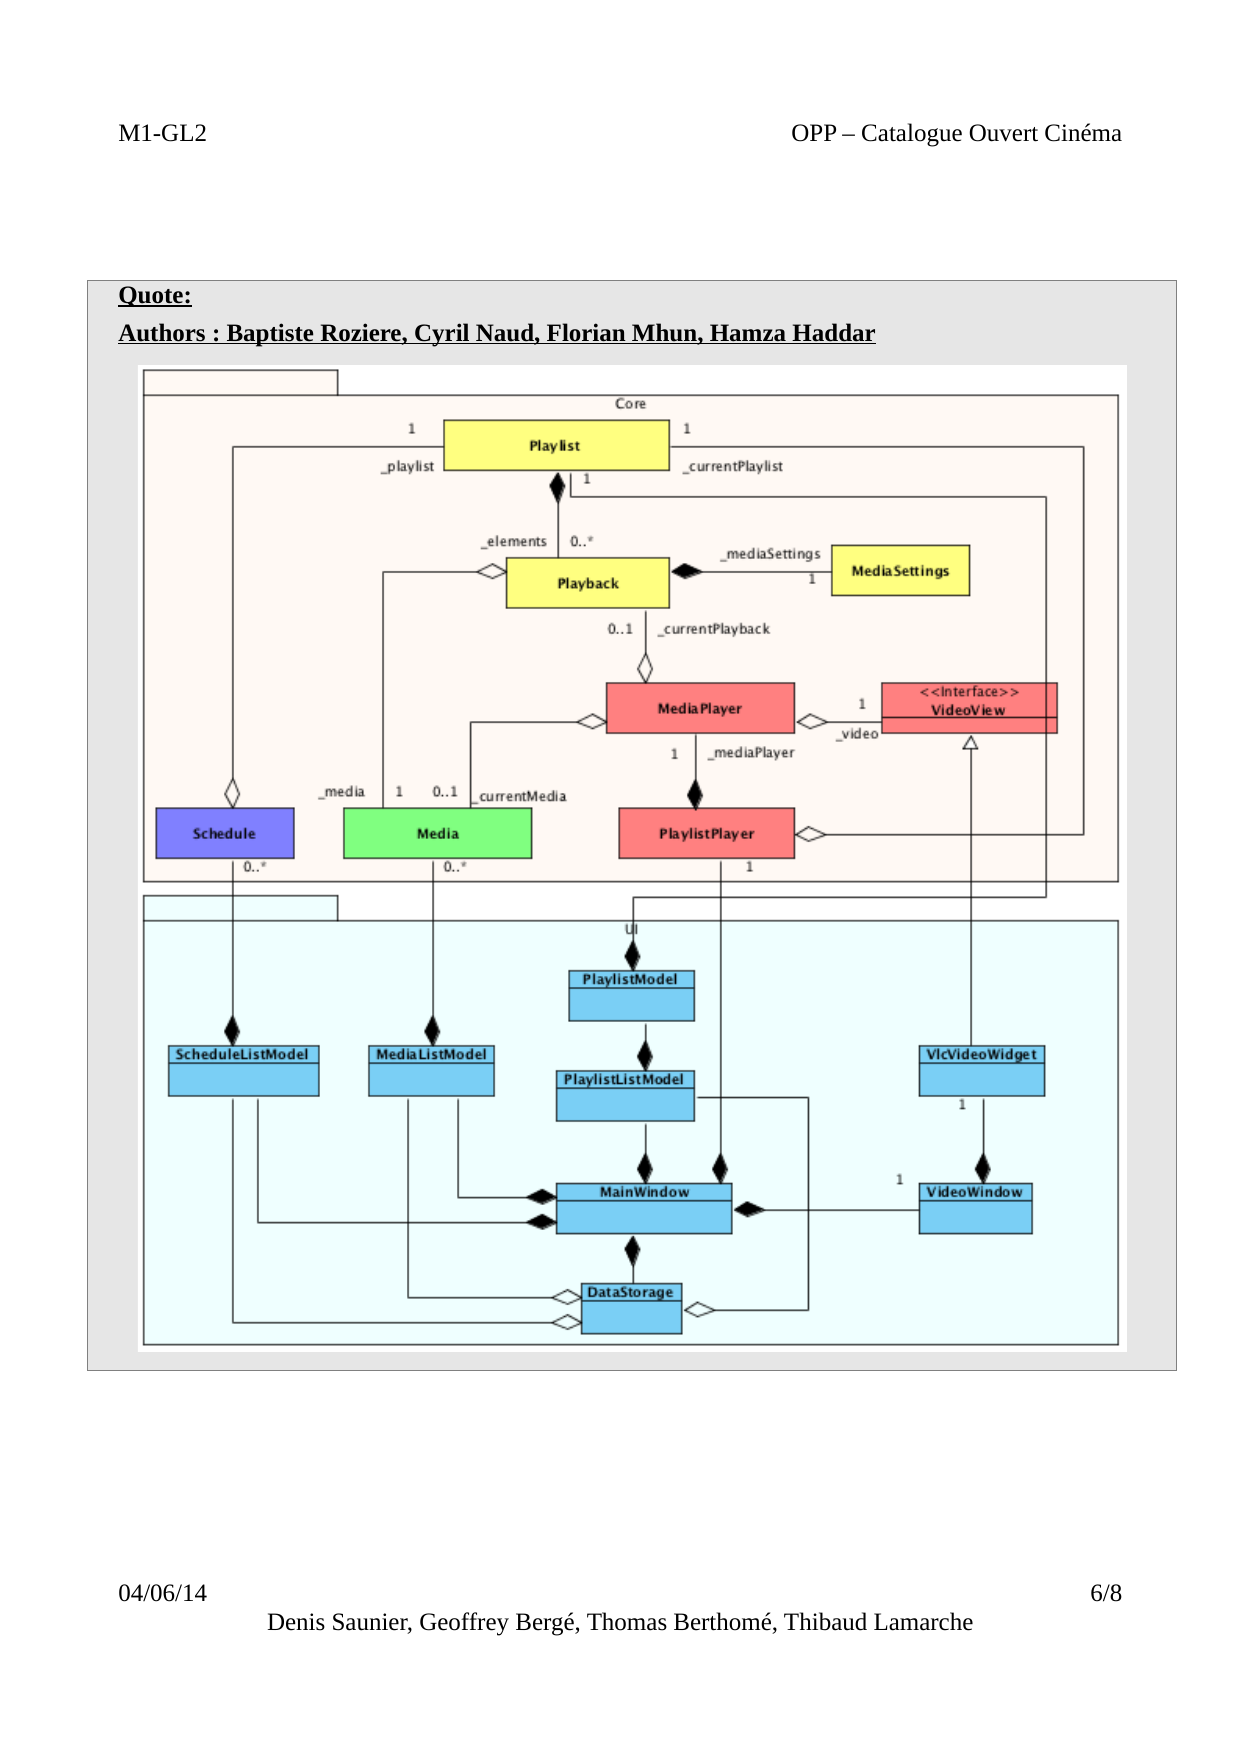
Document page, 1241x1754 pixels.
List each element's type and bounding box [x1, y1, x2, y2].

picture [137, 365, 1127, 1352]
